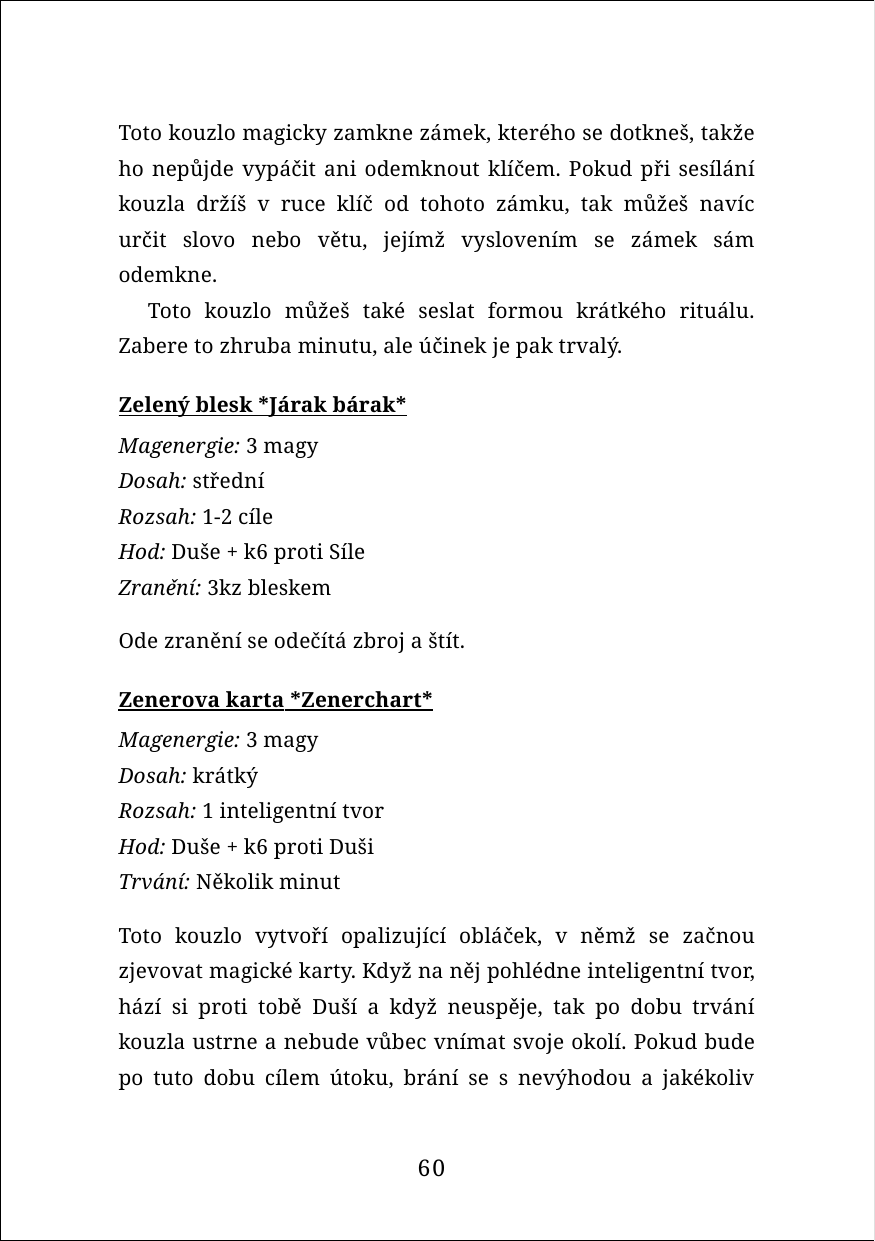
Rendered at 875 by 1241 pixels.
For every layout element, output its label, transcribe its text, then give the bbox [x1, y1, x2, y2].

text Toto kouzlo vytvoří opalizující obláček, v němž se začnou zjevovat magické karty. Když na něj pohlédne inteligentní tvor, hází si proti tobě Duší a když neuspěje, tak po dobu trvání kouzla ustrne a nebude vůbec vnímat svoje okolí. Pokud bude po tuto dobu cílem útoku, brání se s nevýhodou a jakékoliv [118, 921, 756, 1091]
text Toto kouzlo magicky zamkne zámek, kterého se dotkneš, takže ho nepůjde vypáčit ani odemknout klíčem. Pokud při sesílání kouzla držíš v ruce klíč od tohoto zámku, tak můžeš navíc určit slovo nebo větu, jejímž vyslovením se zámek sám odemkne. Toto kouzlo můžeš také seslat formou krátkého rituálu. Zabere to zhruba minutu, ale účinek je pak trvalý. [118, 118, 756, 360]
text Magenergie: 3 magy Dosah: krátký Rozsah: 1 inteligentní tvor Hod: Duše + k6 proti Duši Trvání: Několik minut [118, 725, 756, 896]
subtitle Zelený blesk *Járak bárak* [118, 391, 756, 419]
text Magenergie: 3 magy Dosah: střední Rozsah: 1-2 cíle Hod: Duše + k6 proti Síle Zranění: 3kz bleskem [118, 431, 756, 601]
subtitle Zenerova karta *Zenerchart* [118, 685, 756, 714]
text Ode zranění se odečítá zbroj a štít. [118, 626, 756, 654]
